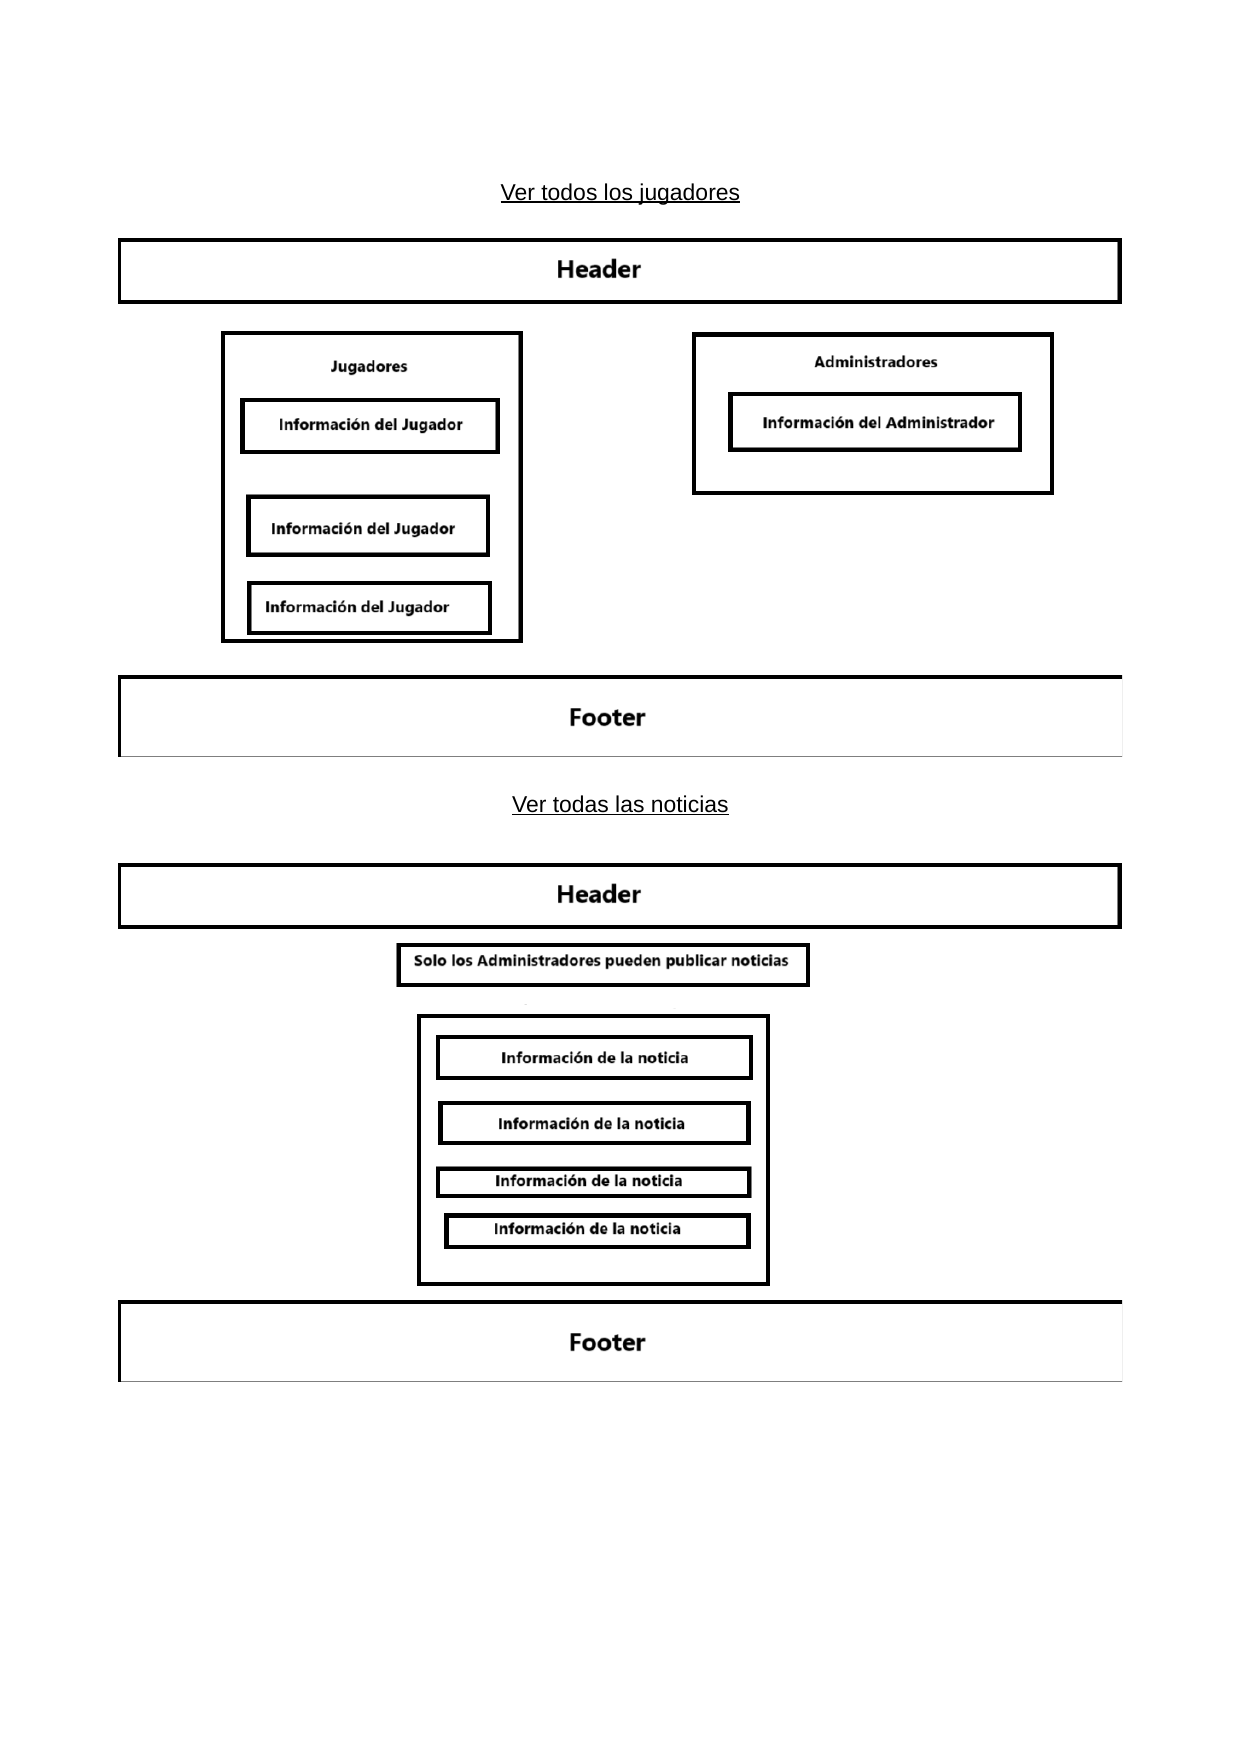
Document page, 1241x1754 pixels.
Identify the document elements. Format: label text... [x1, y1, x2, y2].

picture [118, 238, 1123, 757]
text Ver todos los jugadores [118, 178, 1122, 205]
text Ver todas las noticias [118, 757, 1122, 848]
picture [118, 863, 1123, 1382]
